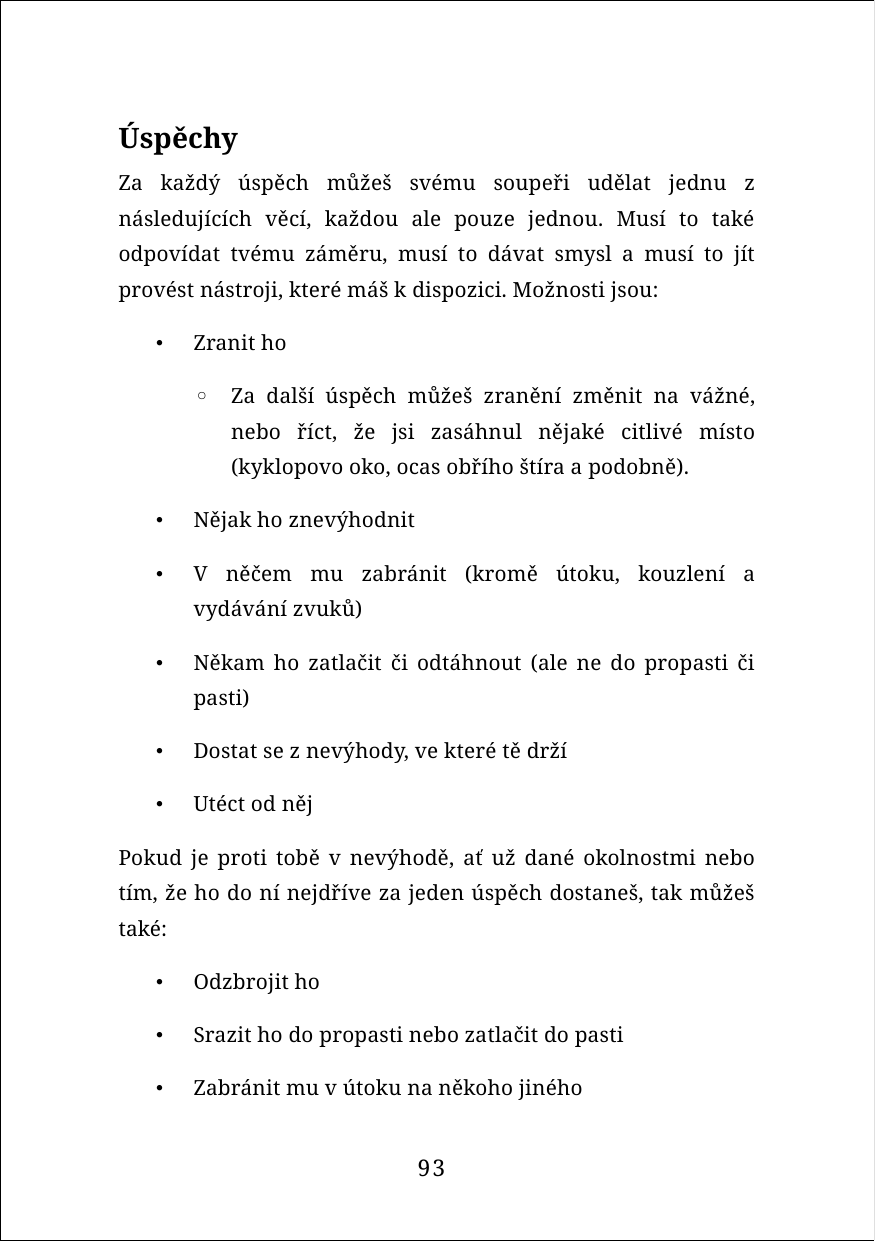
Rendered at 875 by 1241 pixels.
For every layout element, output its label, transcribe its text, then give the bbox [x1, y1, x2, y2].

list Nějak ho znevýhodnit [156, 506, 756, 534]
list Dostat se z nevýhody, ve které tě drží [156, 736, 756, 765]
text Za každý úspěch můžeš svému soupeři udělat jednu z následujících věcí, každou ale pouze jednou. Musí to také odpovídat tvému záměru, musí to dávat smysl a musí to jít provést nástroji, které máš k dispozici. Možnosti jsou: [118, 168, 756, 303]
list Srazit ho do propasti nebo zatlačit do pasti [156, 1020, 756, 1049]
list Utéct od něj [156, 789, 756, 818]
text Pokud je proti tobě v nevýhodě, ať už dané okolnostmi nebo tím, že ho do ní nejdříve za jeden úspěch dostaneš, tak můžeš také: [118, 843, 756, 942]
list Odzbrojit ho [156, 967, 756, 996]
subtitle Úspěchy [118, 118, 756, 157]
list Zabránit mu v útoku na někoho jiného [156, 1073, 756, 1102]
list Zranit ho [156, 328, 756, 357]
list Někam ho zatlačit či odtáhnout (ale ne do propasti či pasti) [156, 648, 756, 712]
list Za další úspěch můžeš zranění změnit na vážné, nebo říct, že jsi zasáhnul nějaké citlivé místo (kyklopovo oko, ocas obřího štíra a podobně). [193, 381, 756, 481]
list V něčem mu zabránit (kromě útoku, kouzlení a vydávání zvuků) [156, 559, 756, 623]
